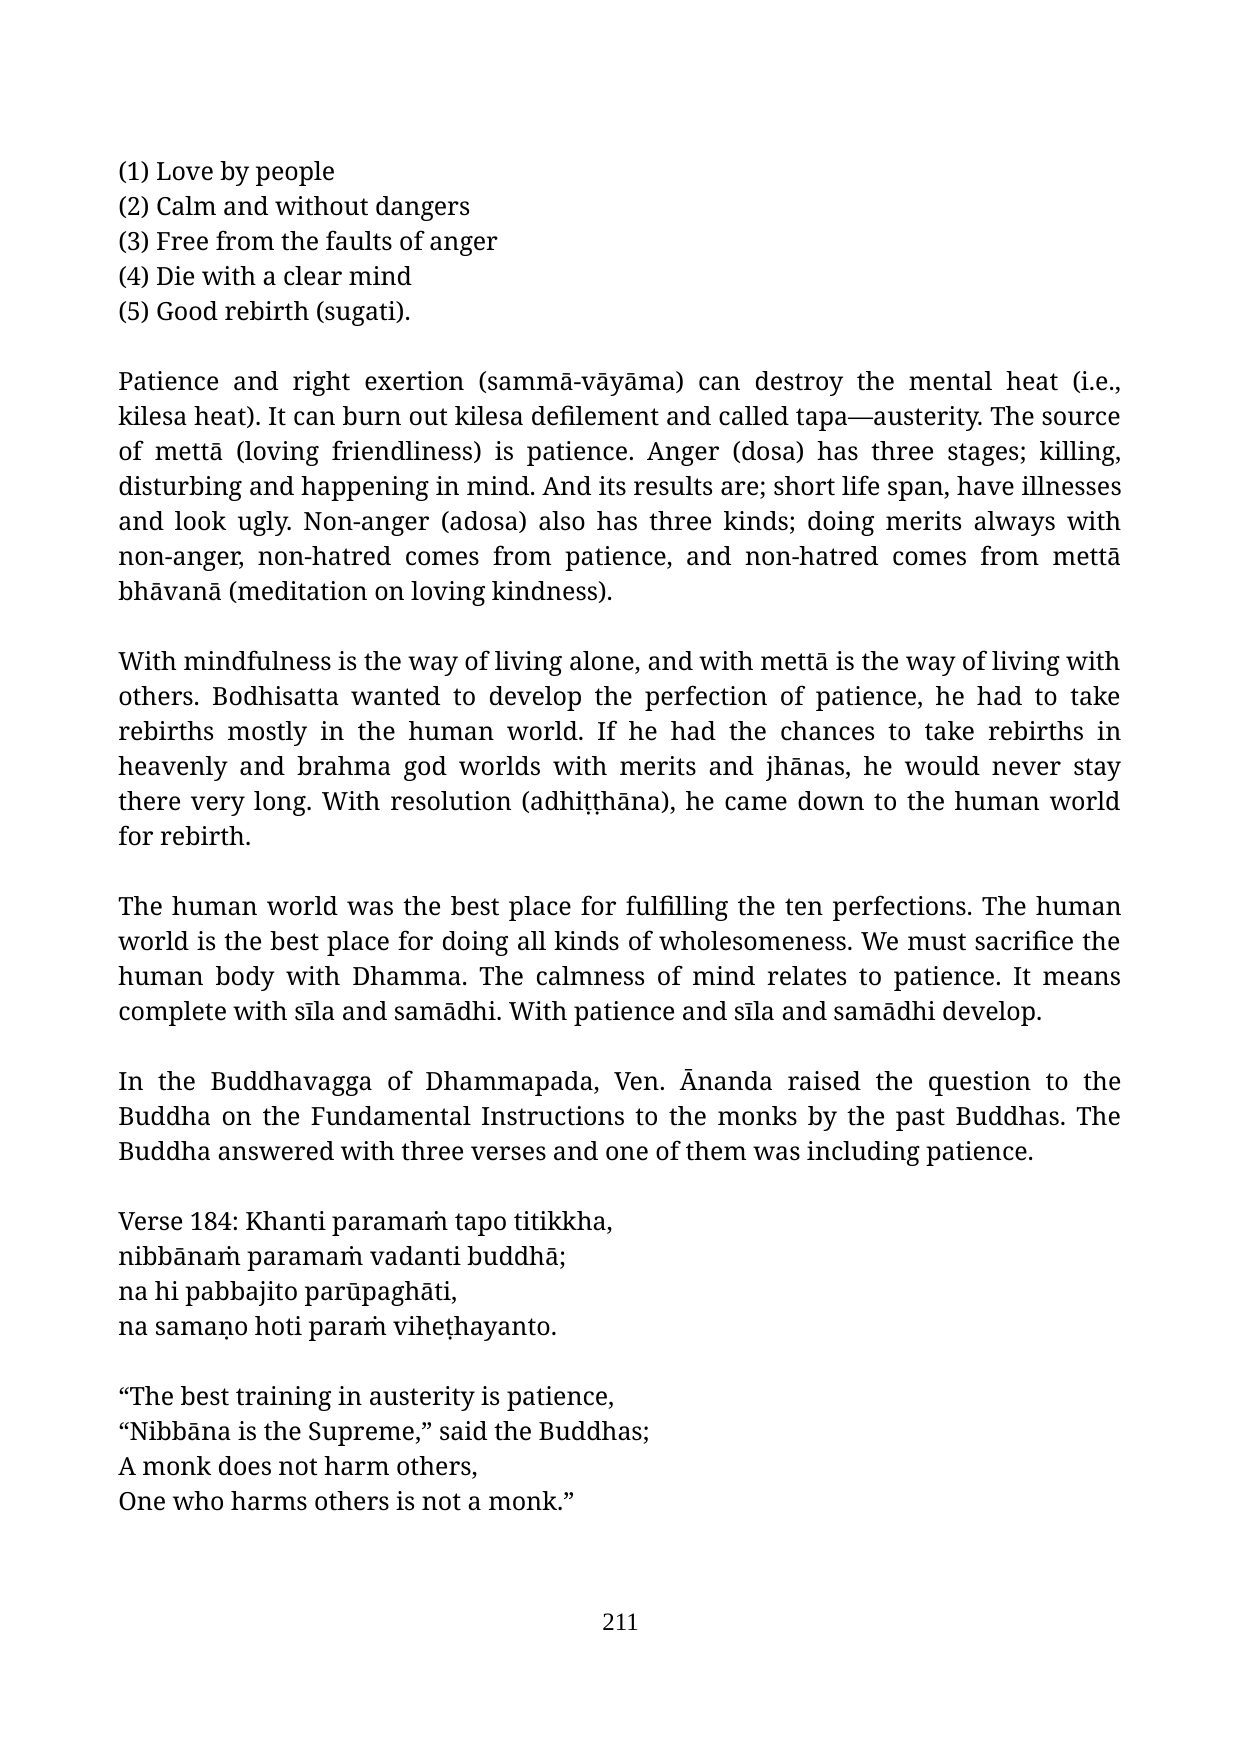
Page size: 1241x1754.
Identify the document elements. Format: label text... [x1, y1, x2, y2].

text (1) Love by people (2) Calm and without dangers (3) Free from the faults of anger (4) Die with a clear mind (5) Good rebirth (sugati). Patience and right exertion (sammā-vāyāma) can destroy the mental heat (i.e., kilesa heat). It can burn out kilesa defilement and called tapa—austerity. The source of mettā (loving friendliness) is patience. Anger (dosa) has three stages; killing, disturbing and happening in mind. And its results are; short life span, have illnesses and look ugly. Non-anger (adosa) also has three kinds; doing merits always with non-anger, non-hatred comes from patience, and non-hatred comes from mettā bhāvanā (meditation on loving kindness). With mindfulness is the way of living alone, and with mettā is the way of living with others. Bodhisatta wanted to develop the perfection of patience, he had to take rebirths mostly in the human world. If he had the chances to take rebirths in heavenly and brahma god worlds with merits and jhānas, he would never stay there very long. With resolution (adhiṭṭhāna), he came down to the human world for rebirth. The human world was the best place for fulfilling the ten perfections. The human world is the best place for doing all kinds of wholesomeness. We must sacrifice the human body with Dhamma. The calmness of mind relates to patience. It means complete with sīla and samādhi. With patience and sīla and samādhi develop. In the Buddhavagga of Dhammapada, Ven. Ānanda raised the question to the Buddha on the Fundamental Instructions to the monks by the past Buddhas. The Buddha answered with three verses and one of them was including patience. Verse 184: Khanti paramaṁ tapo titikkha, nibbānaṁ paramaṁ vadanti buddhā; na hi pabbajito parūpaghāti, na samaṇo hoti paraṁ viheṭhayanto. “The best training in austerity is patience, “Nibbāna is the Supreme,” said the Buddhas; A monk does not harm others, One who harms others is not a monk.” [118, 118, 1122, 1553]
